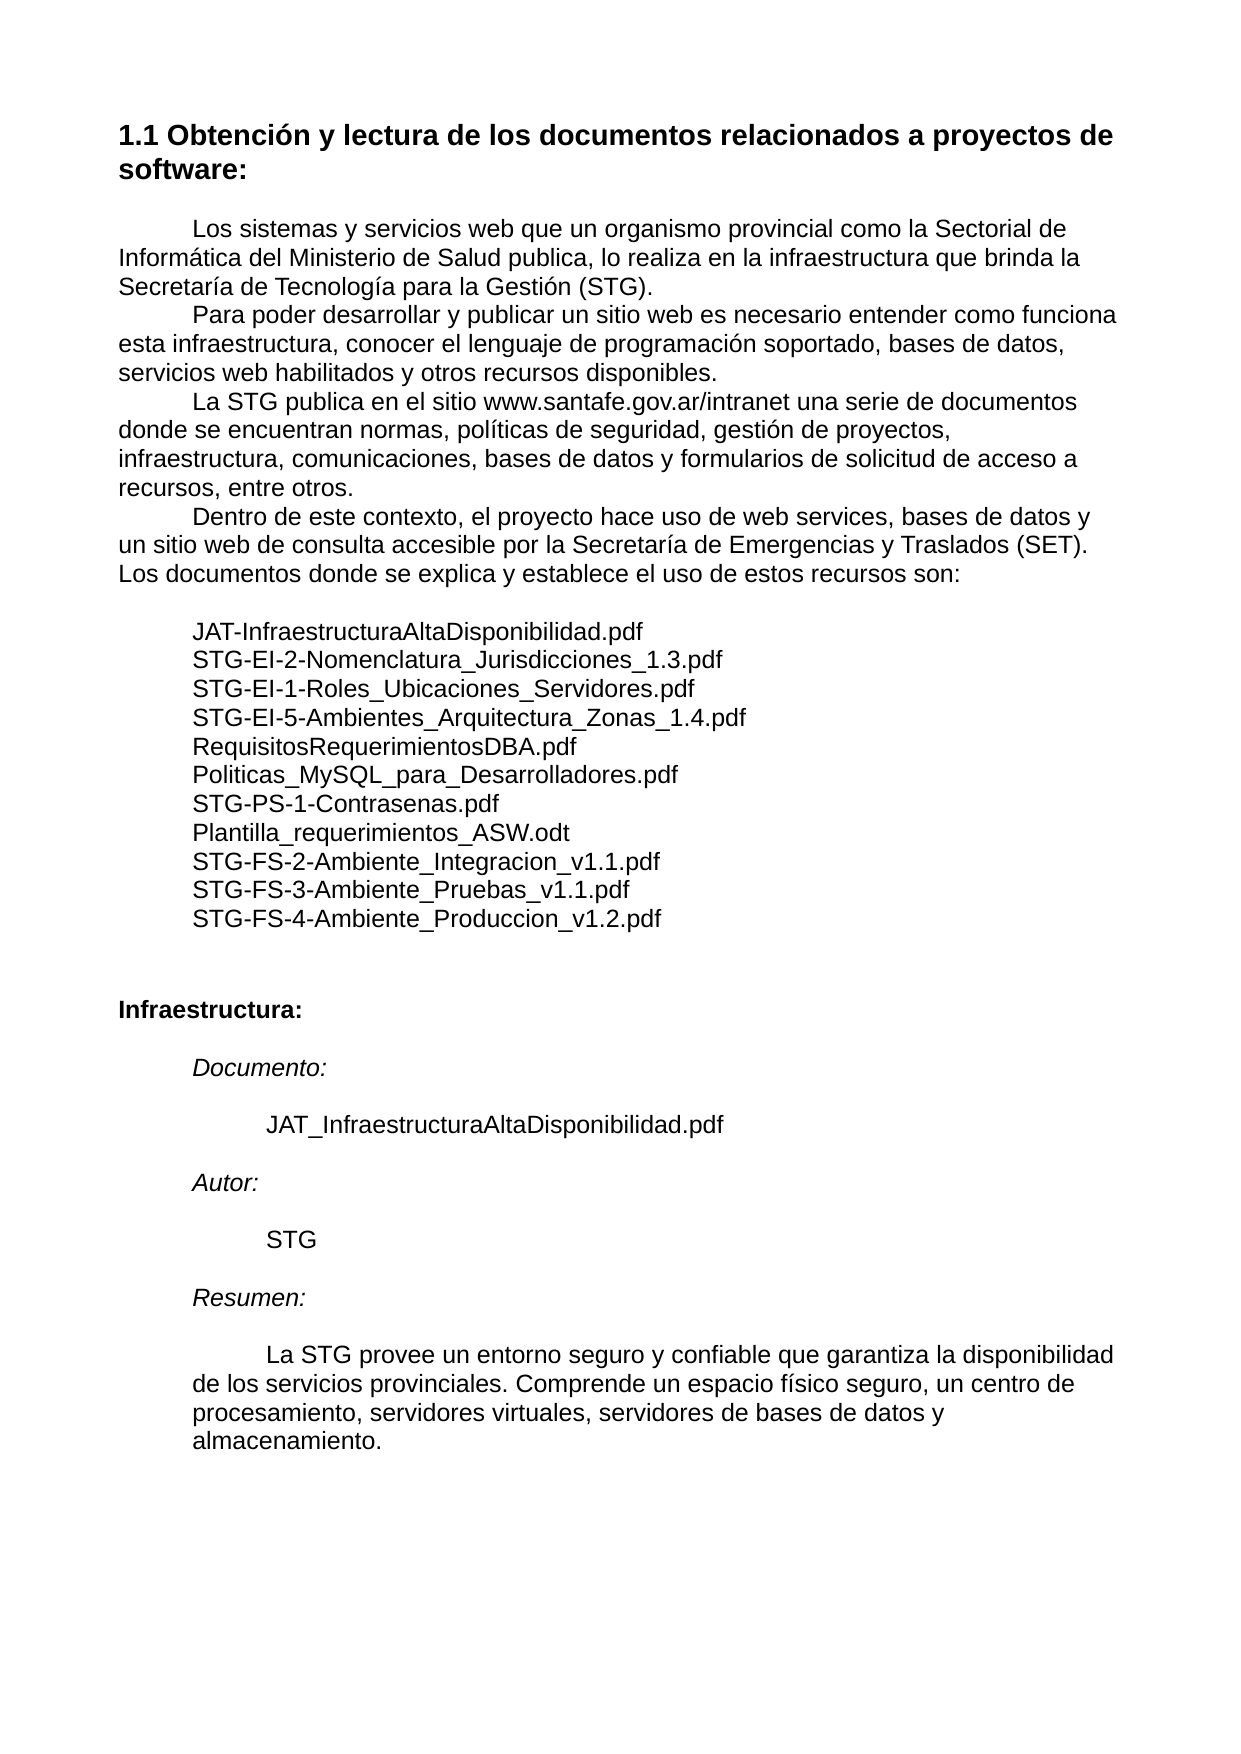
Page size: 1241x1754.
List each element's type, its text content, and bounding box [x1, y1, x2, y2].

text RequisitosRequerimientosDBA.pdf [118, 731, 1122, 760]
text 1.1 Obtención y lectura de los documentos relacionados a proyectos de software: [118, 118, 1122, 185]
text Dentro de este contexto, el proyecto hace uso de web services, bases de datos y un sitio web de consulta accesible por la Secretaría de Emergencias y Traslados (SET). Los documentos donde se explica y establece el uso de estos recursos son: [118, 501, 1122, 588]
text La STG provee un entorno seguro y confiable que garantiza la disponibilidad de los servicios provinciales. Comprende un espacio físico seguro, un centro de procesamiento, servidores virtuales, servidores de bases de datos y almacenamiento. [118, 1340, 1122, 1455]
text Plantilla_requerimientos_ASW.odt [118, 818, 1122, 846]
text Resumen: [118, 1282, 1122, 1311]
text JAT_InfraestructuraAltaDisponibilidad.pdf [118, 1110, 1122, 1139]
text STG-FS-4-Ambiente_Produccion_v1.2.pdf [118, 904, 1122, 933]
text STG-FS-3-Ambiente_Pruebas_v1.1.pdf [118, 875, 1122, 904]
text Autor: [118, 1167, 1122, 1196]
text La STG publica en el sitio www.santafe.gov.ar/intranet una serie de documentos donde se encuentran normas, políticas de seguridad, gestión de proyectos, infraestructura, comunicaciones, bases de datos y formularios de solicitud de acceso a recursos, entre otros. [118, 386, 1122, 501]
text STG-PS-1-Contrasenas.pdf [118, 789, 1122, 818]
text STG-EI-2-Nomenclatura_Jurisdicciones_1.3.pdf [118, 645, 1122, 674]
text Politicas_MySQL_para_Desarrolladores.pdf [118, 760, 1122, 789]
text Documento: [118, 1052, 1122, 1081]
text STG [118, 1225, 1122, 1254]
text STG-FS-2-Ambiente_Integracion_v1.1.pdf [118, 846, 1122, 875]
text JAT-InfraestructuraAltaDisponibilidad.pdf [118, 616, 1122, 645]
text STG-EI-5-Ambientes_Arquitectura_Zonas_1.4.pdf [118, 703, 1122, 731]
text STG-EI-1-Roles_Ubicaciones_Servidores.pdf [118, 674, 1122, 703]
text Los sistemas y servicios web que un organismo provincial como la Sectorial de Informática del Ministerio de Salud publica, lo realiza en la infraestructura que brinda la Secretaría de Tecnología para la Gestión (STG). [118, 214, 1122, 300]
text Infraestructura: [118, 995, 1122, 1024]
text Para poder desarrollar y publicar un sitio web es necesario entender como funciona esta infraestructura, conocer el lenguaje de programación soportado, bases de datos, servicios web habilitados y otros recursos disponibles. [118, 300, 1122, 386]
